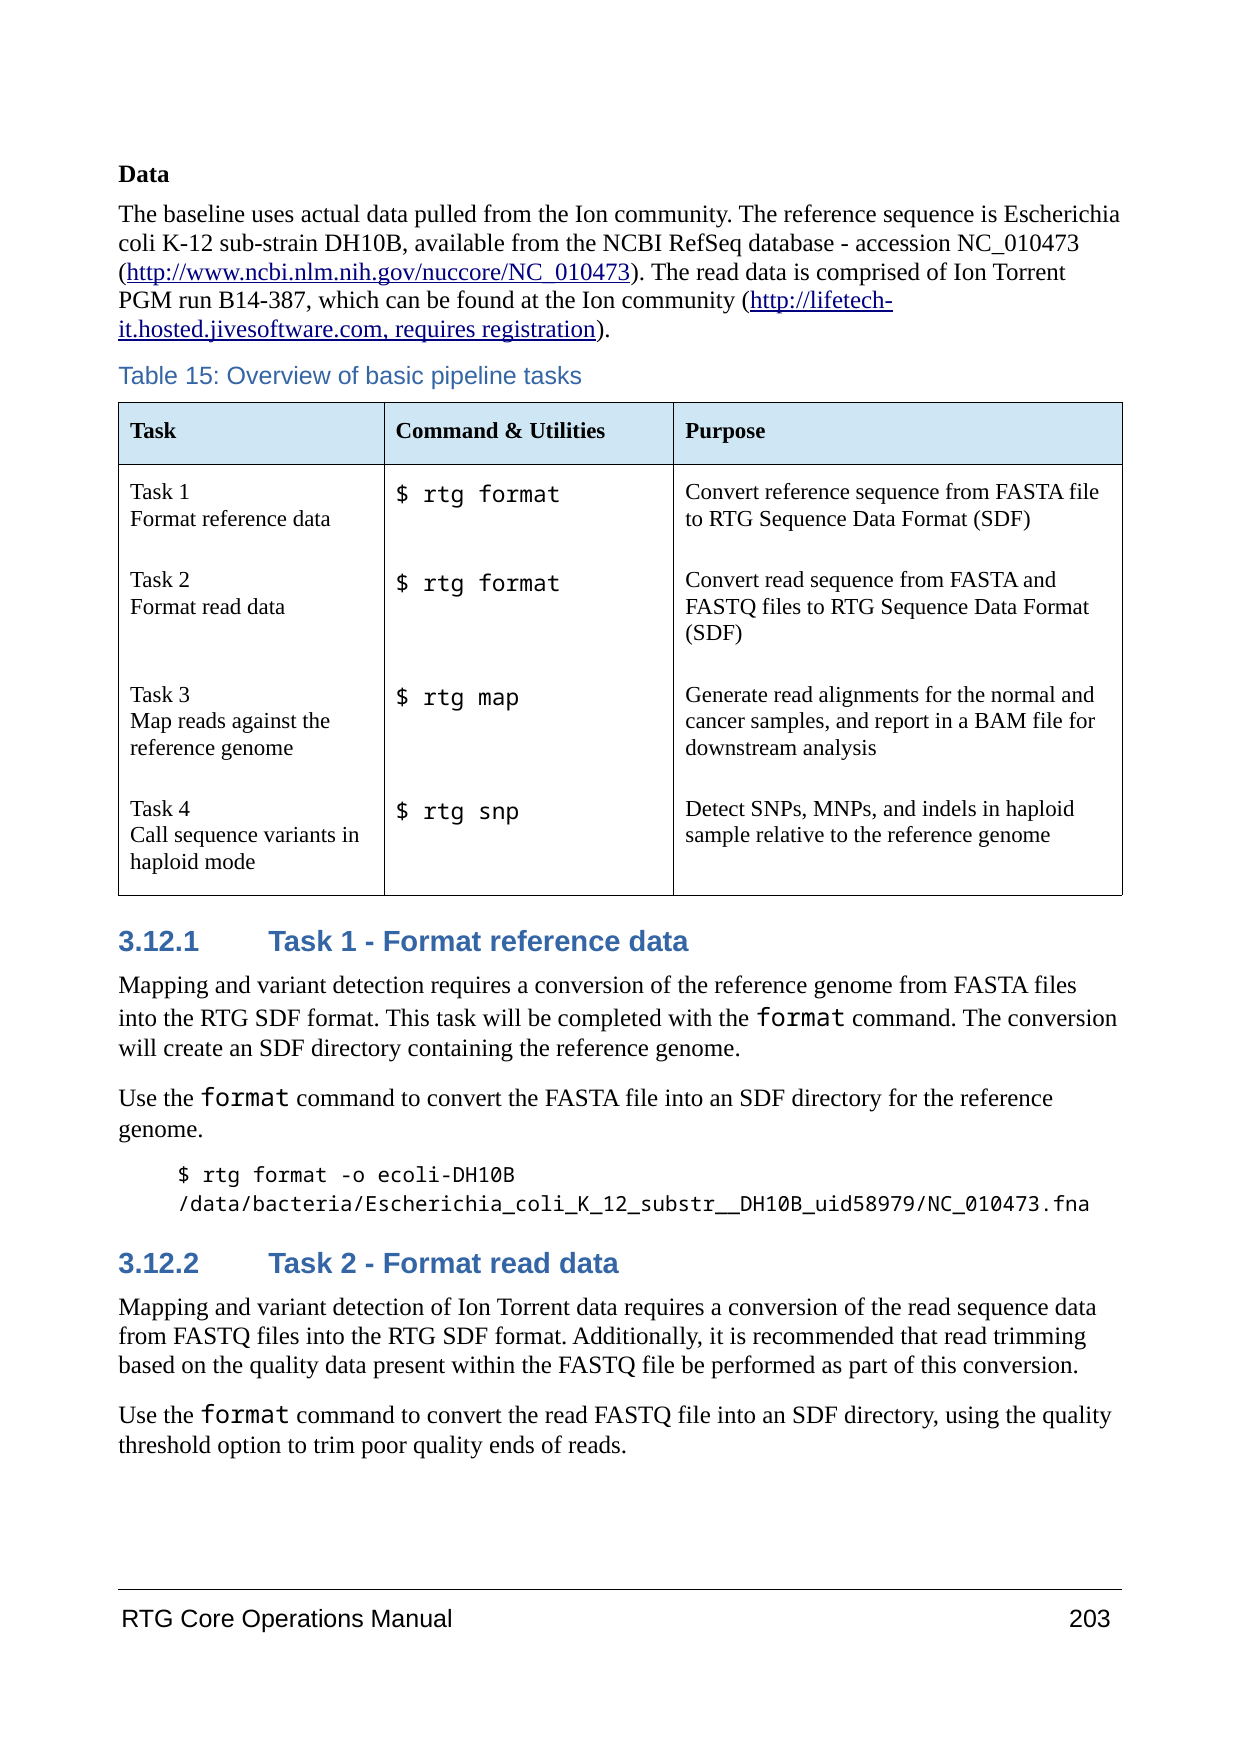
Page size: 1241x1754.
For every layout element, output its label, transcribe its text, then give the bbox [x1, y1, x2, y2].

subtitle Task 1 - Format reference data [118, 924, 1122, 958]
table_header Command & Utilities [385, 403, 673, 464]
table_cell Task 1 Format reference data [119, 465, 384, 552]
text Use the format command to convert the FASTA file into an SDF directory for the reference genome. [118, 1080, 1122, 1142]
table_cell Task 2 Format read data [119, 552, 384, 666]
table_cell Task 4 Call sequence variants in haploid mode [119, 781, 384, 895]
subtitle Data [118, 159, 1122, 187]
table_cell Task 3 Map reads against the reference genome [119, 666, 384, 781]
subtitle Task 2 - Format read data [118, 1247, 1122, 1280]
text Mapping and variant detection requires a conversion of the reference genome from FASTA files into the RTG SDF format. This task will be completed with the format command. The conversion will create an SDF directory containing the reference genome. [118, 970, 1122, 1062]
table_cell $ rtg format [385, 552, 673, 666]
text The baseline uses actual data pulled from the Ion community. The reference sequence is Escherichia coli K-12 sub-strain DH10B, available from the NCBI RefSeq database - accession NC_010473 (http://www.ncbi.nlm.nih.gov/nuccore/NC_010473). The read data is comprised of Ion Torrent PGM run B14-387, which can be found at the Ion community (http://lifetech-it.hosted.jivesoftware.com, requires registration). [118, 199, 1122, 343]
text /data/bacteria/Escherichia_coli_K_12_substr__DH10B_uid58979/NC_010473.fna [177, 1189, 1122, 1217]
table_cell Convert reference sequence from FASTA file to RTG Sequence Data Format (SDF) [674, 465, 1122, 552]
table_header Task [119, 403, 384, 464]
text Use the format command to convert the read FASTQ file into an SDF directory, using the quality threshold option to trim poor quality ends of reads. [118, 1396, 1122, 1459]
table_cell $ rtg format [385, 465, 673, 552]
text Mapping and variant detection of Ion Torrent data requires a conversion of the read sequence data from FASTQ files into the RTG SDF format. Additionally, it is recommended that read trimming based on the quality data present within the FASTQ file be performed as part of this conversion. [118, 1292, 1122, 1379]
text $ rtg format -o ecoli-DH10B [177, 1160, 1122, 1189]
table_cell Generate read alignments for the normal and cancer samples, and report in a BAM file for downstream analysis [674, 666, 1122, 781]
table_cell $ rtg snp [385, 781, 673, 895]
table_cell Detect SNPs, MNPs, and indels in haploid sample relative to the reference genome [674, 781, 1122, 895]
table_cell $ rtg map [385, 666, 673, 781]
table_header Purpose [674, 403, 1122, 464]
text Table 15: Overview of basic pipeline tasks [118, 361, 1122, 389]
table_cell Convert read sequence from FASTA and FASTQ files to RTG Sequence Data Format (SDF) [674, 552, 1122, 666]
